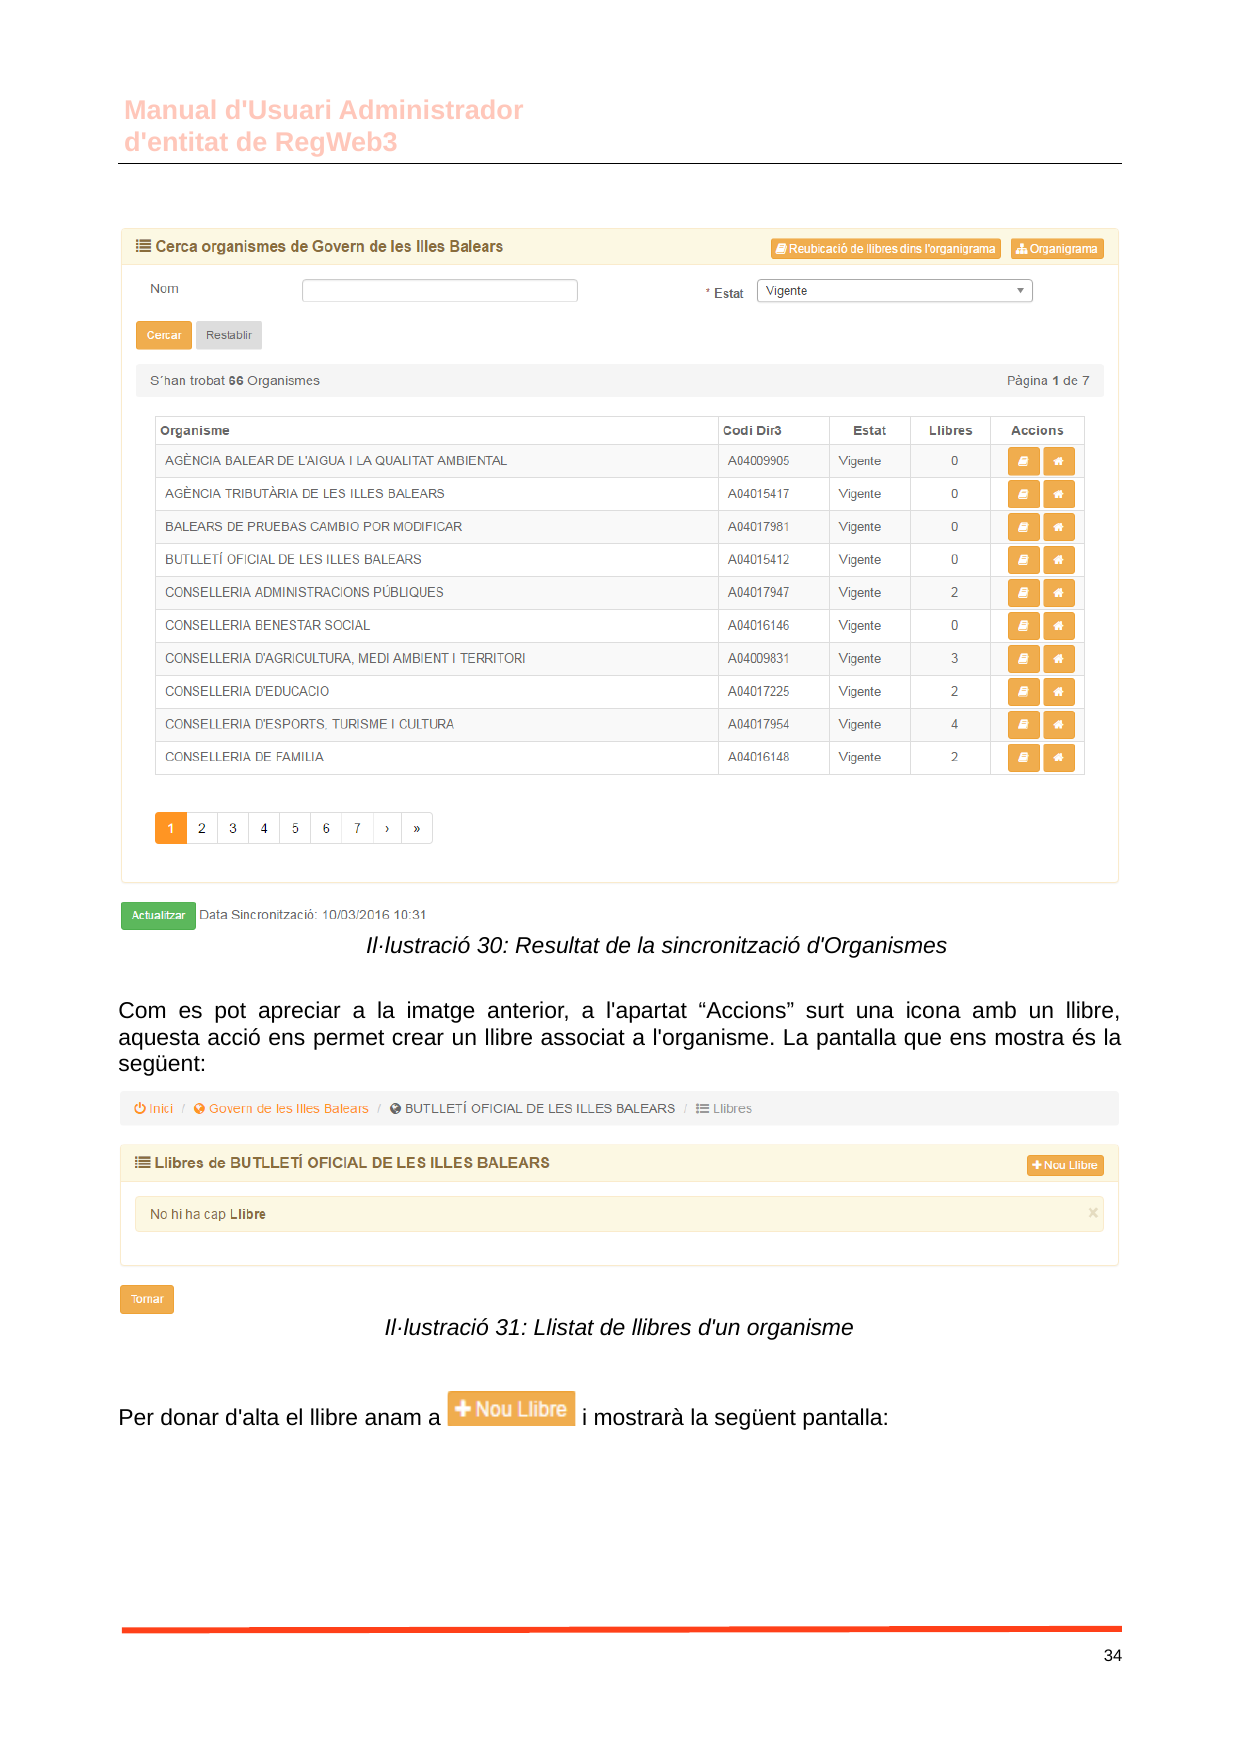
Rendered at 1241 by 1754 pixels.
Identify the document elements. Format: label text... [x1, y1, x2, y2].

text Per donar d'alta el llibre anam a i mostrarà la següent pantalla: [118, 1391, 1122, 1431]
list Il·lustració 30: Resultat de la sincronització d'Organismes [156, 932, 1122, 958]
text Com es pot apreciar a la imatge anterior, a l'apartat “Accions” surt una icona amb un llibre, aquesta acció ens permet crear un llibre associat a l'organisme. La pantalla que ens mostra és la següent: [118, 997, 1122, 1076]
text Il·lustració 31: Llistat de llibres d'un organisme [118, 1314, 1122, 1340]
